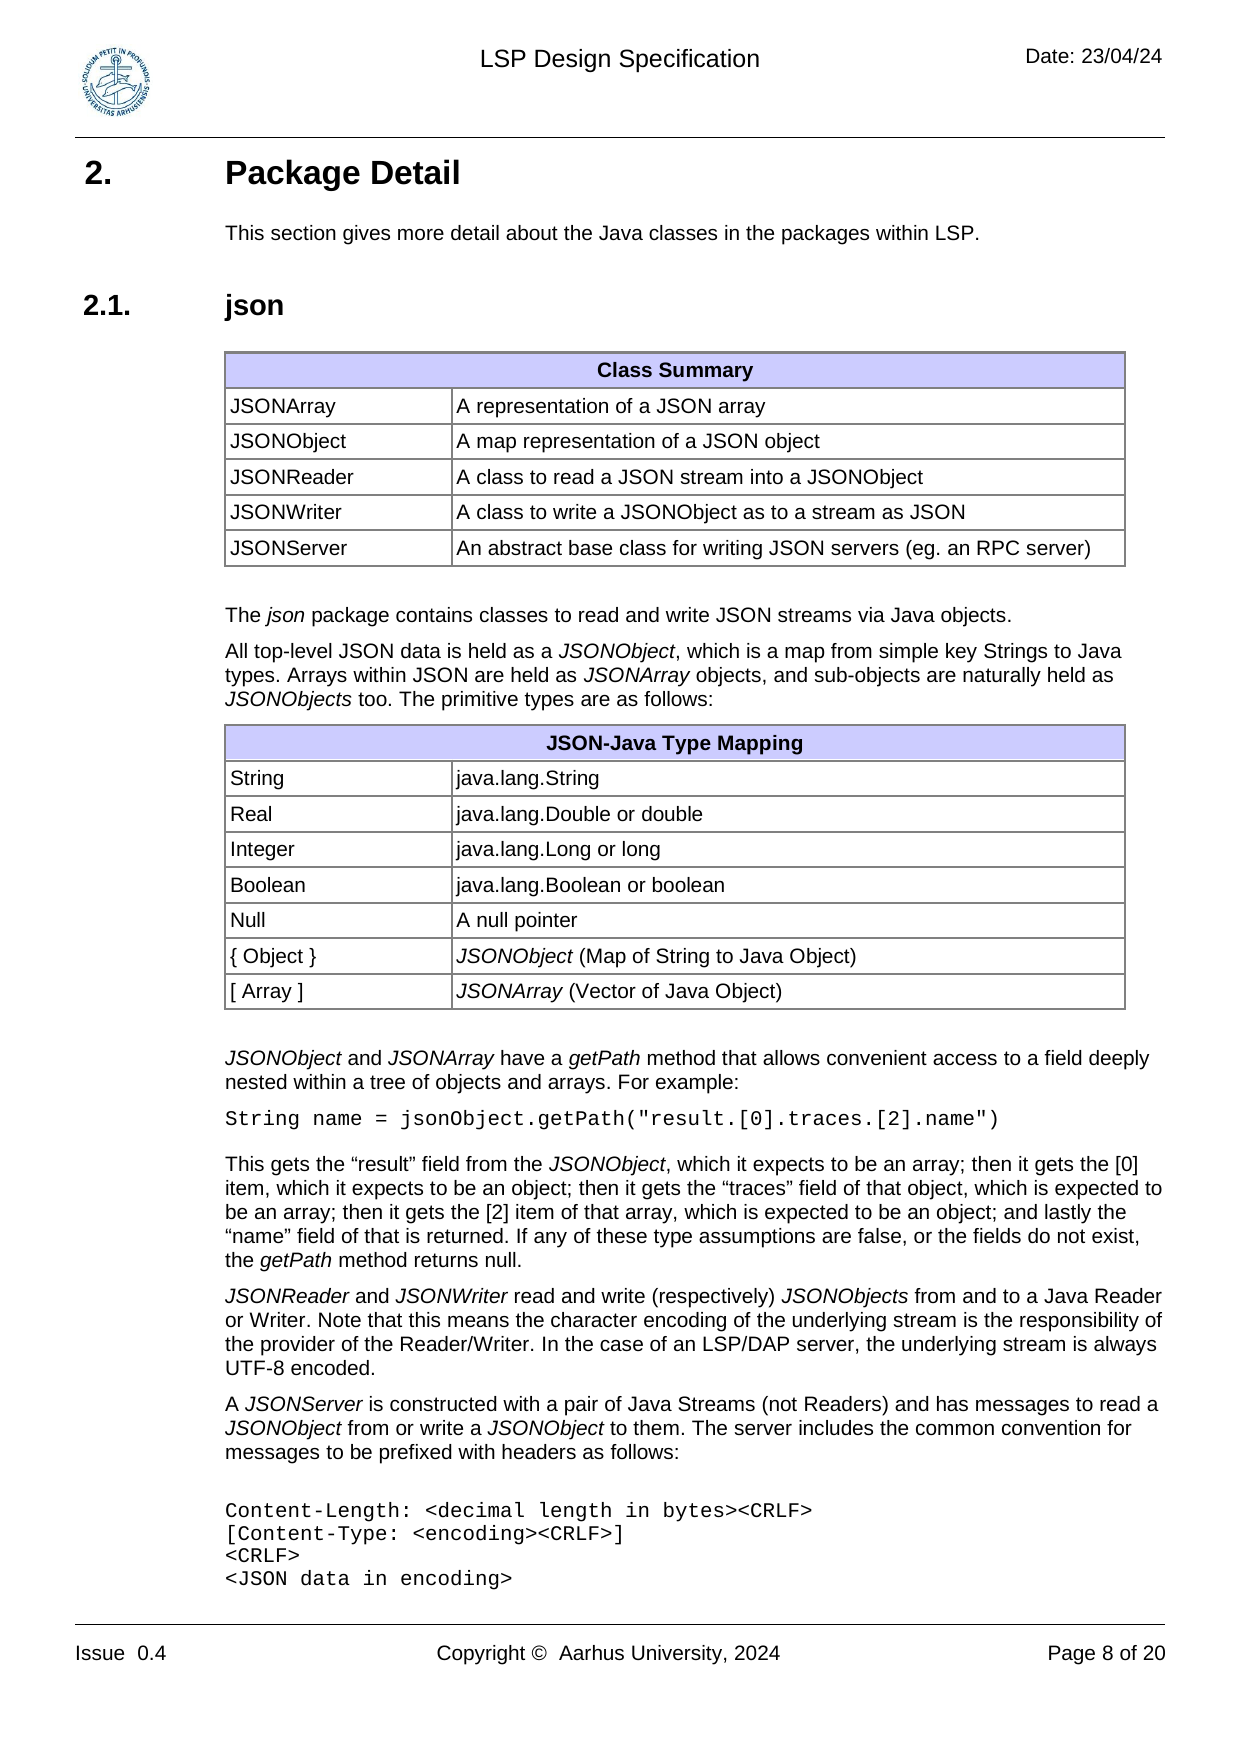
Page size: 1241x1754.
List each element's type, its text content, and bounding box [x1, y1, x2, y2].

table_cell java.lang.Long or long [453, 833, 1124, 866]
table_cell JSONArray [226, 389, 451, 422]
table_cell JSONArray (Vector of Java Object) [453, 975, 1124, 1008]
table_header Class Summary [226, 354, 1124, 387]
table_cell A representation of a JSON array [453, 389, 1124, 422]
table_cell A class to write a JSONObject as to a stream as JSON [453, 496, 1124, 529]
text A JSONServer is constructed with a pair of Java Streams (not Readers) and has messages to read a JSONObject from or write a JSONObject to them. The server includes the common convention for messages to be prefixed with headers as follows: [225, 1393, 1165, 1464]
text Content-Length: <decimal length in bytes><CRLF> [225, 1499, 1165, 1522]
table_cell Null [226, 904, 451, 937]
text JSONObject and JSONArray have a getPath method that allows convenient access to a field deeply nested within a tree of objects and arrays. For example: [225, 1047, 1165, 1094]
text The json package contains classes to read and write JSON streams via Java objects. [225, 603, 1165, 627]
subtitle Package Detail [75, 153, 1165, 191]
table_cell An abstract base class for writing JSON servers (eg. an RPC server) [453, 531, 1124, 564]
table_cell [ Array ] [226, 975, 451, 1008]
text <CRLF> [225, 1544, 1165, 1567]
table_cell java.lang.Double or double [453, 797, 1124, 831]
table_cell A class to read a JSON stream into a JSONObject [453, 460, 1124, 493]
table_cell java.lang.String [453, 762, 1124, 795]
text All top-level JSON data is held as a JSONObject, which is a map from simple key Strings to Java types. Arrays within JSON are held as JSONArray objects, and sub-objects are naturally held as JSONObjects too. The primitive types are as follows: [225, 639, 1165, 711]
table_cell Integer [226, 833, 451, 866]
text This section gives more detail about the Java classes in the packages within LSP. [225, 221, 1165, 245]
table_cell Real [226, 797, 451, 831]
table_cell java.lang.Boolean or boolean [453, 868, 1124, 902]
text <JSON data in encoding> [225, 1567, 1165, 1589]
text This gets the “result” field from the JSONObject, which it expects to be an array; then it gets the [0] item, which it expects to be an object; then it gets the “traces” field of that object, which is expected to be an array; then it gets the [2] item of that array, which is expected to be an object; and lastly the “name” field of that is returned. If any of these type assumptions are false, or the fields do not exist, the getPath method returns null. [225, 1152, 1165, 1272]
picture [78, 44, 153, 120]
table_cell Boolean [226, 868, 451, 902]
subtitle json [75, 288, 1165, 321]
table_cell String [226, 762, 451, 795]
table_cell JSONReader [226, 460, 451, 493]
table_cell A map representation of a JSON object [453, 425, 1124, 458]
table_cell A null pointer [453, 904, 1124, 937]
table_cell JSONObject (Map of String to Java Object) [453, 939, 1124, 973]
text JSONReader and JSONWriter read and write (respectively) JSONObjects from and to a Java Reader or Writer. Note that this means the character encoding of the underlying stream is the responsibility of the provider of the Reader/Writer. In the case of an LSP/DAP server, the underlying stream is always UTF-8 encoded. [225, 1284, 1165, 1380]
text [Content-Type: <encoding><CRLF>] [225, 1522, 1165, 1544]
table_cell JSONObject [226, 425, 451, 458]
table_header JSON-Java Type Mapping [226, 726, 1124, 759]
table_cell JSONWriter [226, 496, 451, 529]
table_cell { Object } [226, 939, 451, 973]
table_cell JSONServer [226, 531, 451, 564]
text String name = jsonObject.getPath("result.[0].traces.[2].name") [225, 1107, 1165, 1129]
